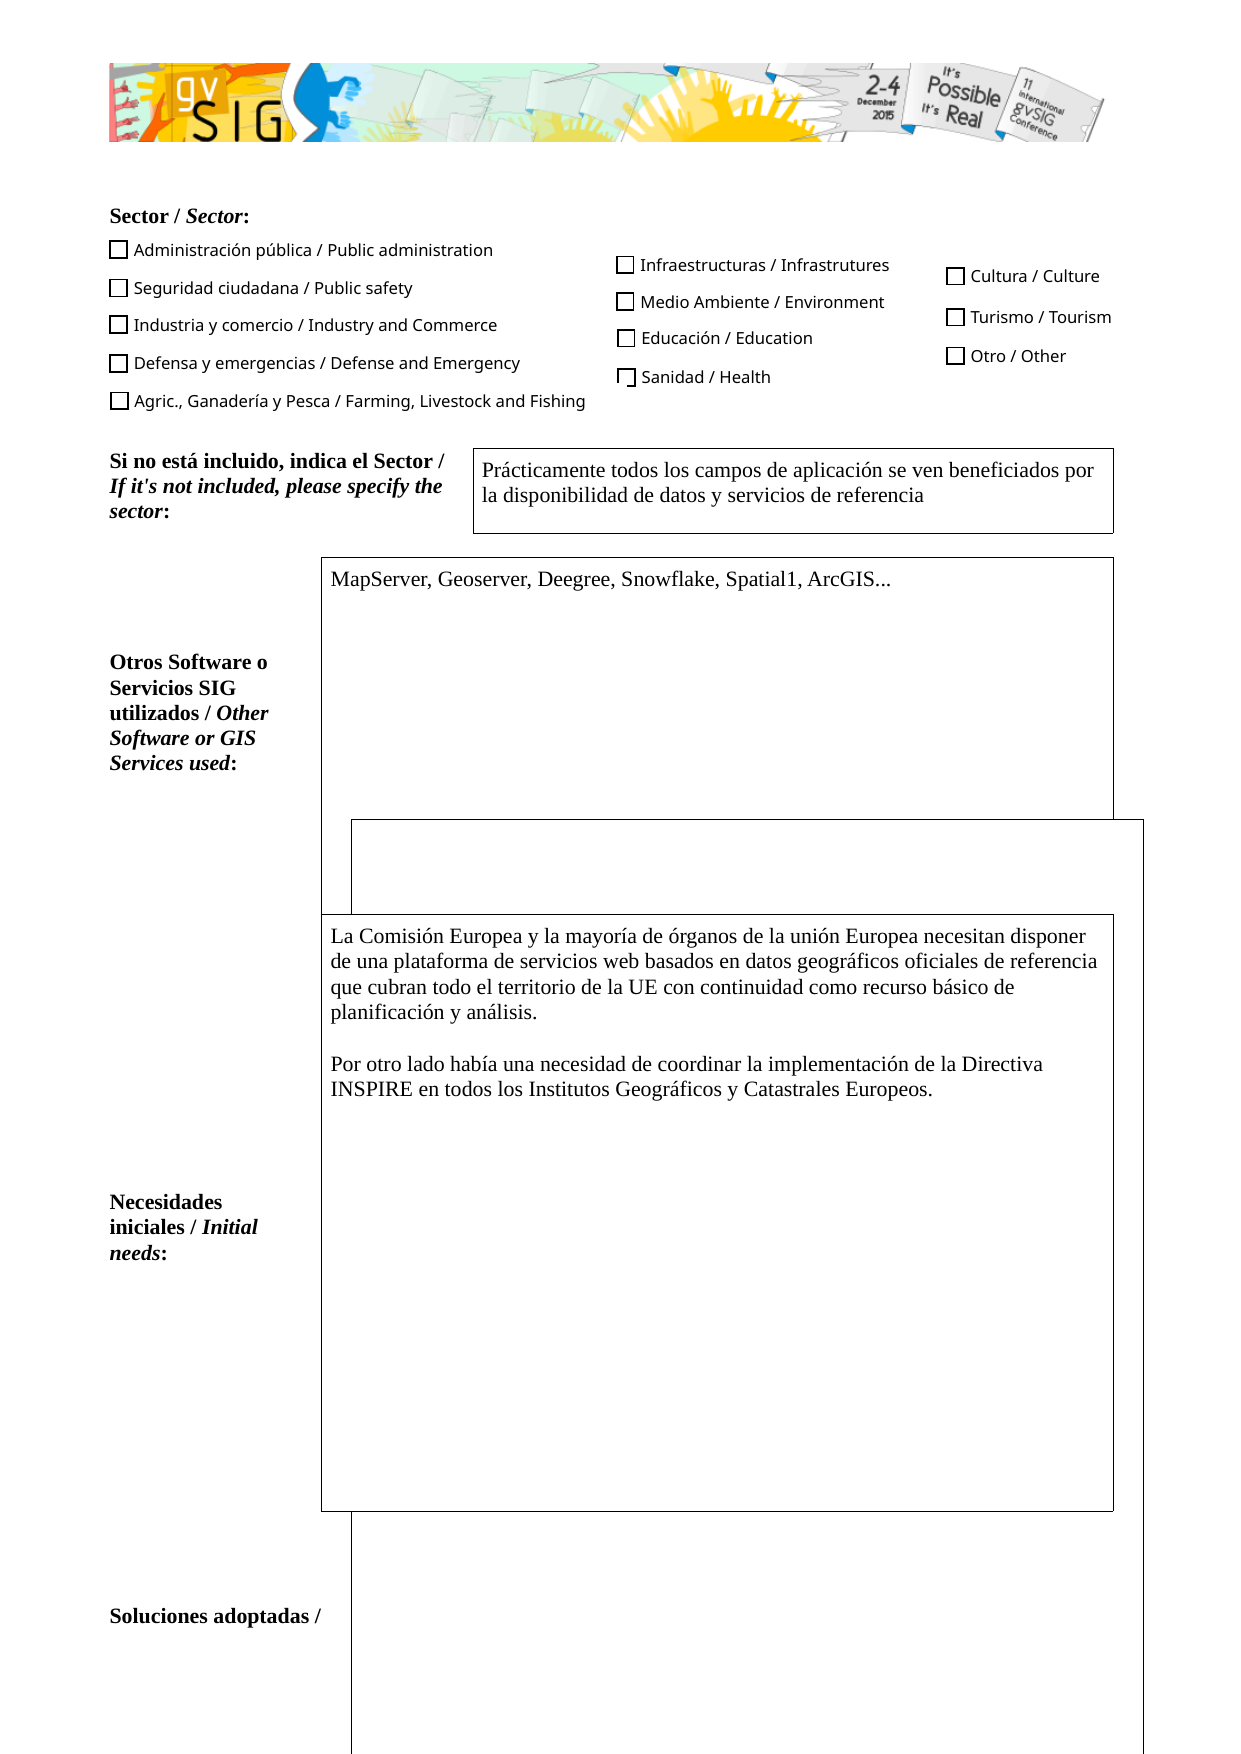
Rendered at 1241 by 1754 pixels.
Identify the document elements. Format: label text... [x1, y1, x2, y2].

text Necesidades iniciales / Initial needs: [109, 1189, 321, 1265]
text Sector / Sector: [109, 203, 1113, 228]
picture [321, 63, 1113, 142]
text La Comisión Europea y la mayoría de órganos de la unión Europea necesitan disponer de una plataforma de servicios web basados en datos geográficos oficiales de referencia que cubran todo el territorio de la UE con continuidad como recurso básico de planificación y análisis. [330, 923, 1104, 1024]
text [474, 449, 1113, 533]
picture [109, 63, 319, 142]
text Por otro lado había una necesidad de coordinar la implementación de la Directiva INSPIRE en todos los Institutos Geográficos y Catastrales Europeos. [330, 1051, 1104, 1101]
text MapServer, Geoserver, Deegree, Snowflake, Spatial1, ArcGIS... [330, 566, 1104, 591]
text Soluciones adoptadas / [109, 1603, 351, 1628]
text Si no está incluido, indica el Sector / If it's not included, please specify the sector: [109, 448, 473, 523]
text Otros Software o Servicios SIG utilizados / Other Software or GIS Services used: [109, 649, 321, 775]
text Prácticamente todos los campos de aplicación se ven beneficiados por la disponibilidad de datos y servicios de referencia [482, 457, 1104, 507]
